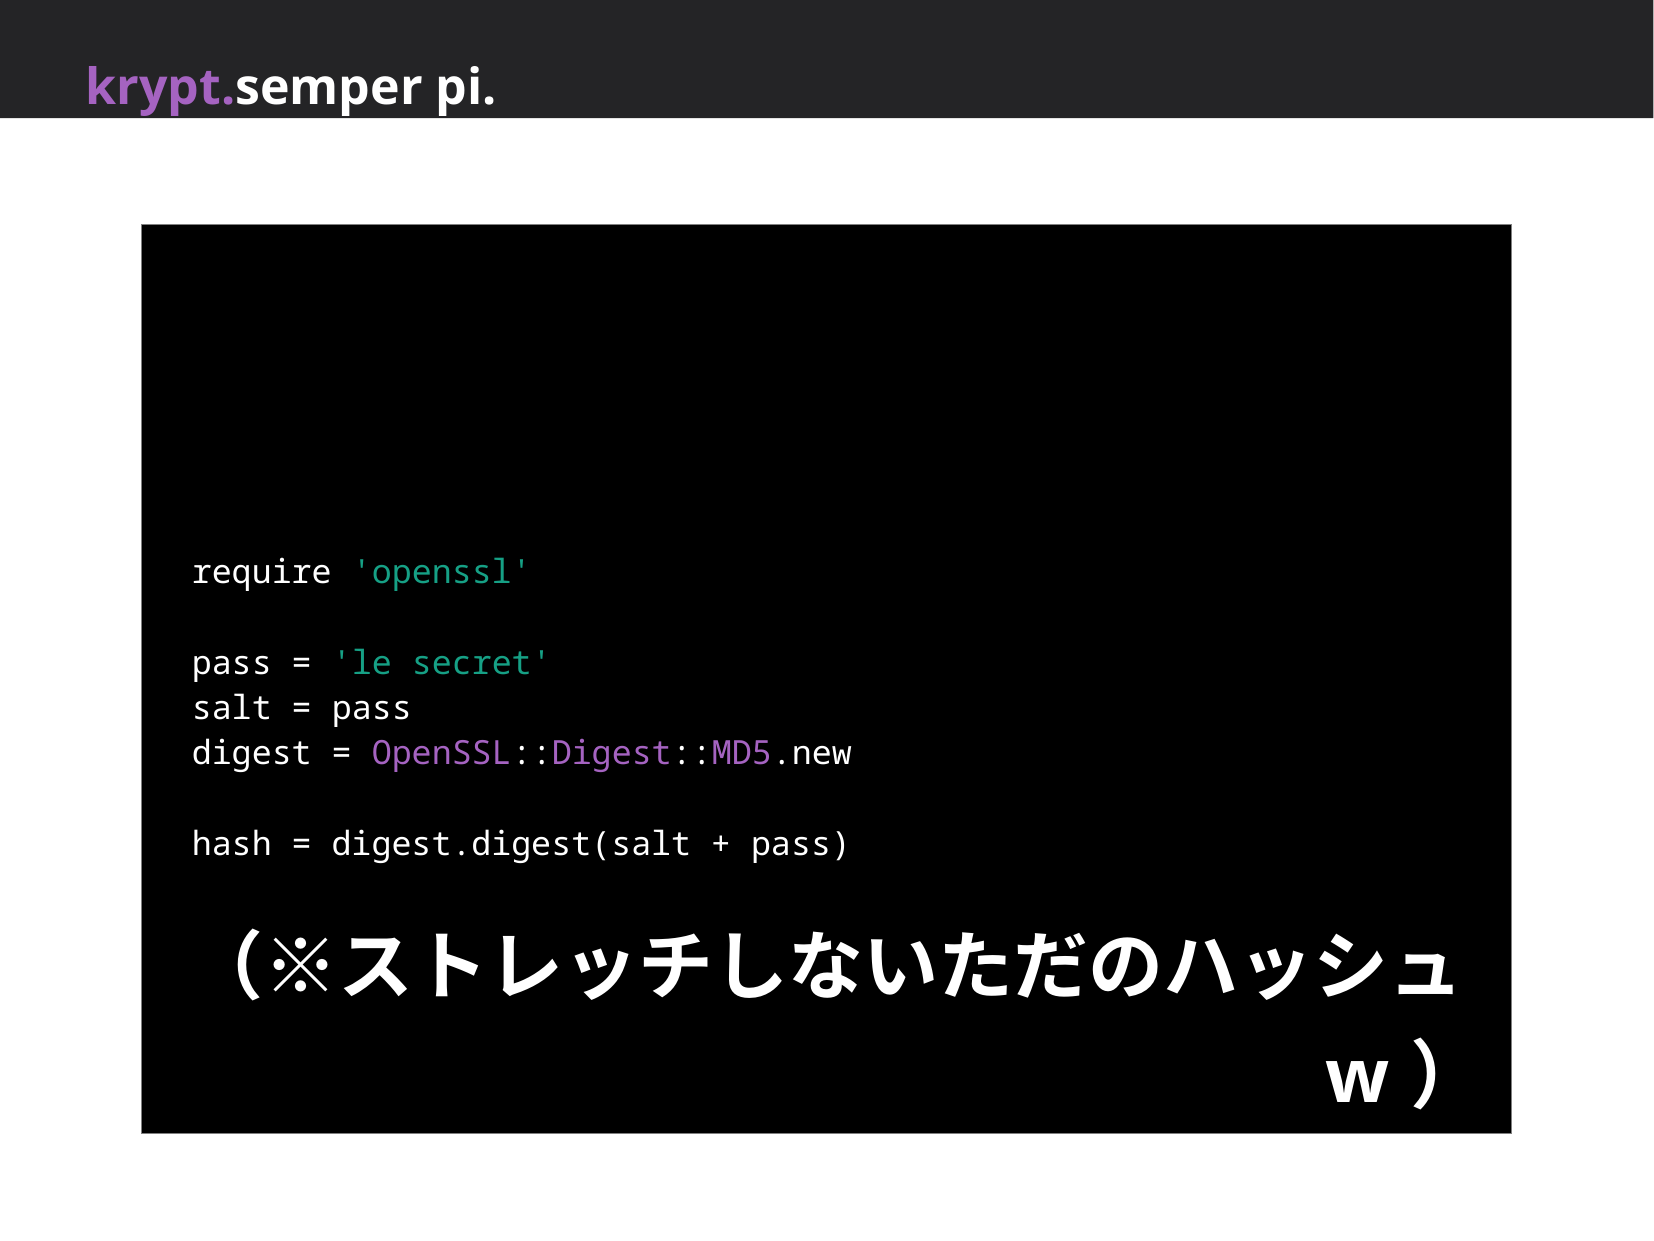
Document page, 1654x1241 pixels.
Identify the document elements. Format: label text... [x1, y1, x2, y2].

text_box [141, 224, 1512, 1134]
text_box （※ストレッチしないただのハッシュw） [153, 909, 1501, 1123]
text_box require 'openssl' pass = 'le secret' salt = pass digest = OpenSSL::Digest::MD5.new hash = digest.digest(salt + pass) [177, 224, 1512, 817]
text_box krypt.semper pi. [70, 43, 544, 119]
text_box [0, 0, 1654, 119]
